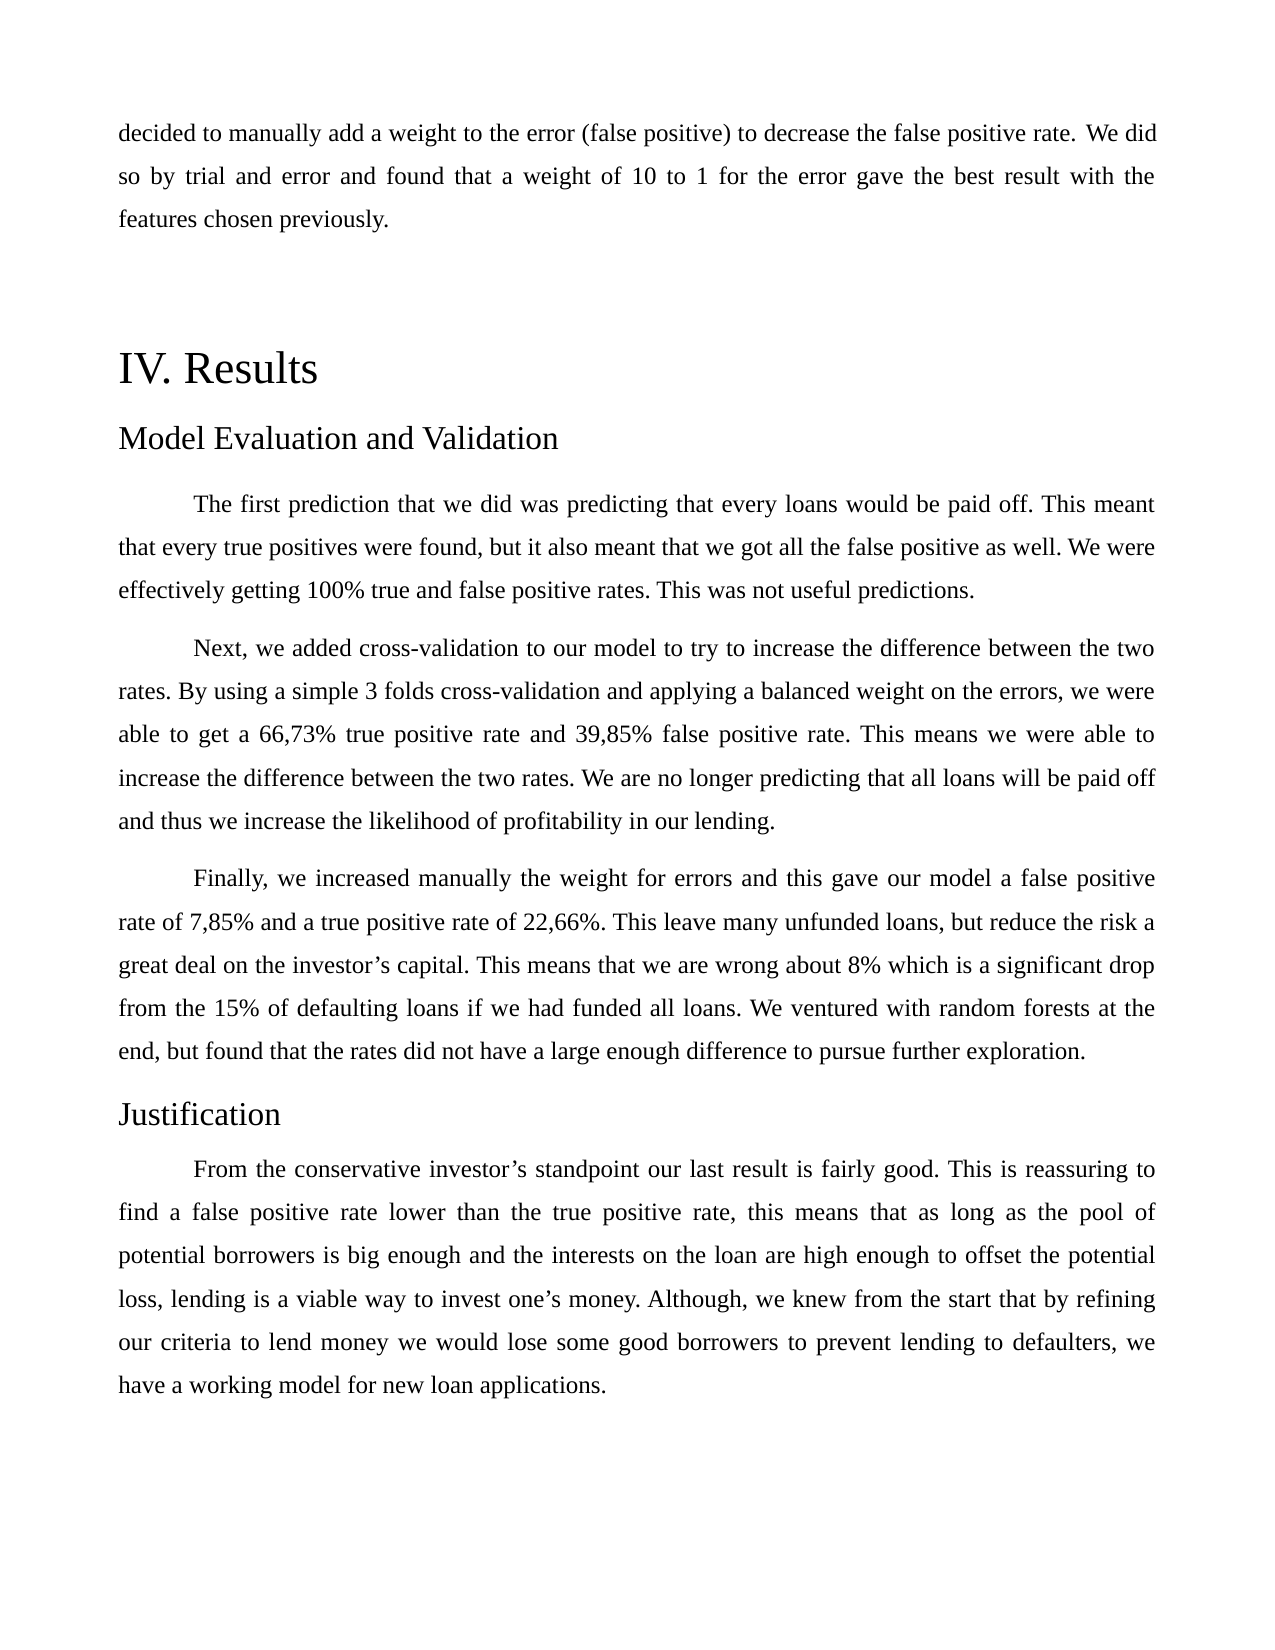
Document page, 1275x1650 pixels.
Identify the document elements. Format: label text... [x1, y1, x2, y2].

text IV. Results [118, 341, 1157, 393]
text Model Evaluation and Validation [118, 418, 1157, 457]
text Justification [118, 1094, 1157, 1132]
text Finally, we increased manually the weight for errors and this gave our model a false positive rate of 7,85% and a true positive rate of 22,66%. This leave many unfunded loans, but reduce the risk a great deal on the investor’s capital. This means that we are wrong about 8% which is a significant drop from the 15% of defaulting loans if we had funded all loans. We ventured with random forests at the end, but found that the rates did not have a large enough difference to pursue further exploration. [118, 863, 1157, 1065]
text From the conservative investor’s standpoint our last result is fairly good. This is reassuring to find a false positive rate lower than the true positive rate, this means that as long as the pool of potential borrowers is big enough and the interests on the loan are high enough to offset the potential loss, lending is a viable way to invest one’s money. Although, we knew from the start that by refining our criteria to lend money we would lose some good borrowers to prevent lending to defaulters, we have a working model for new loan applications. [118, 1154, 1157, 1399]
text decided to manually add a weight to the error (false positive) to decrease the false positive rate. We did so by trial and error and found that a weight of 10 to 1 for the error gave the best result with the features chosen previously. [118, 118, 1157, 233]
text Next, we added cross-validation to our model to try to increase the difference between the two rates. By using a simple 3 folds cross-validation and applying a balanced weight on the errors, we were able to get a 66,73% true positive rate and 39,85% false positive rate. This means we were able to increase the difference between the two rates. We are no longer predicting that all loans will be paid off and thus we increase the likelihood of profitability in our lending. [118, 633, 1157, 834]
text The first prediction that we did was predicting that every loans would be paid off. This meant that every true positives were found, but it also meant that we got all the false positive as well. We were effectively getting 100% true and false positive rates. This was not useful predictions. [118, 489, 1157, 604]
